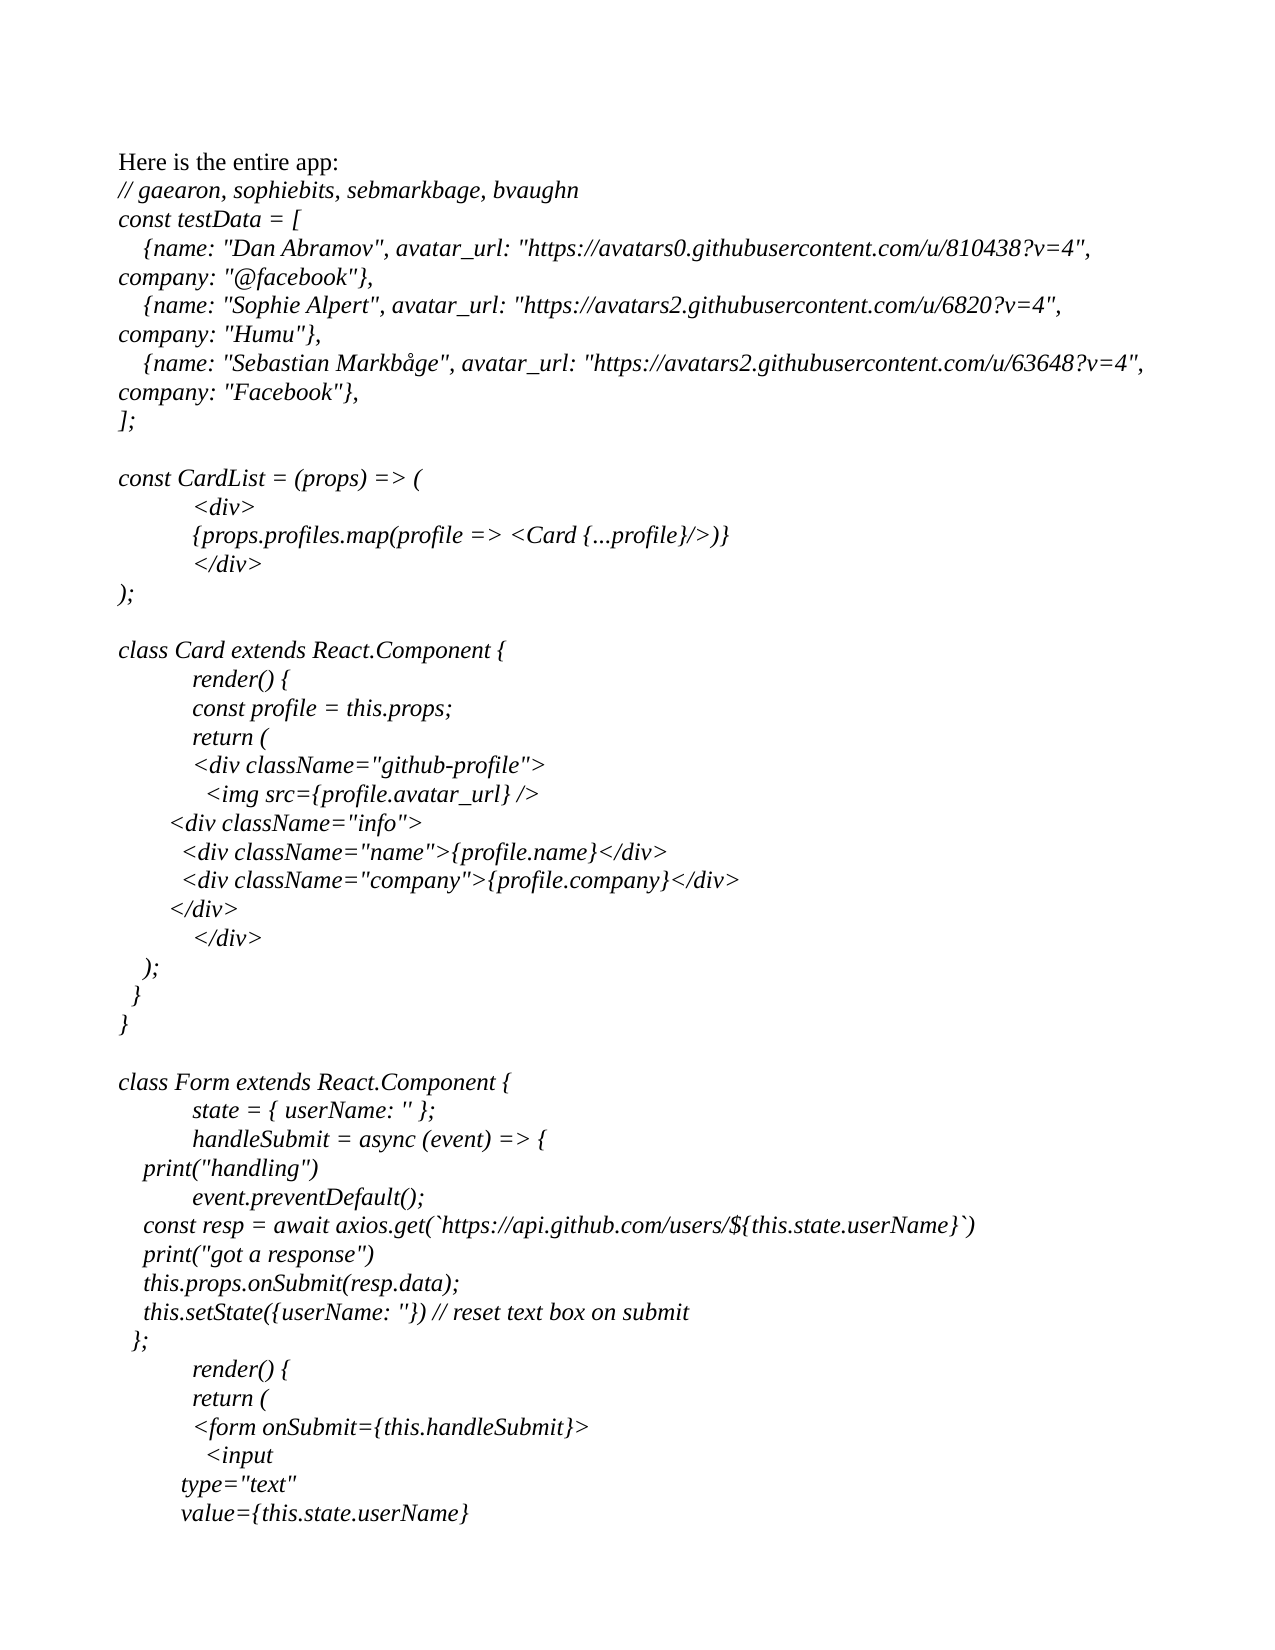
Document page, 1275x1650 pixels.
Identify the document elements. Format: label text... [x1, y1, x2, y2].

text class Card extends React.Component { [118, 636, 1157, 664]
text render() { [118, 664, 1157, 693]
text ); [118, 578, 1157, 607]
text ]; [118, 406, 1157, 434]
text <img src={profile.avatar_url} /> [118, 779, 1157, 808]
text print("handling") [118, 1153, 1157, 1182]
text } [118, 981, 1157, 1009]
text } [118, 1009, 1157, 1038]
text </div> [118, 894, 1157, 923]
text </div> [118, 923, 1157, 952]
text </div> [118, 549, 1157, 578]
text state = { userName: '' }; [118, 1096, 1157, 1124]
text <div> [118, 492, 1157, 521]
text <div className="github-profile"> [118, 751, 1157, 779]
text return ( [118, 722, 1157, 751]
text render() { [118, 1354, 1157, 1383]
text type="text" [118, 1469, 1157, 1498]
text return ( [118, 1383, 1157, 1412]
text {props.profiles.map(profile => <Card {...profile}/>)} [118, 521, 1157, 549]
text handleSubmit = async (event) => { [118, 1124, 1157, 1153]
text class Form extends React.Component { [118, 1067, 1157, 1096]
text const resp = await axios.get(`https://api.github.com/users/${this.state.userName}`) [118, 1211, 1157, 1239]
text print("got a response") [118, 1239, 1157, 1268]
text const CardList = (props) => ( [118, 463, 1157, 492]
text const testData = [ [118, 204, 1157, 233]
text <div className="company">{profile.company}</div> [118, 866, 1157, 894]
text {name: "Sophie Alpert", avatar_url: "https://avatars2.githubusercontent.com/u/6820?v=4", company: "Humu"}, [118, 291, 1157, 348]
text <div className="info"> [118, 808, 1157, 837]
text <form onSubmit={this.handleSubmit}> [118, 1412, 1157, 1441]
text const profile = this.props; [118, 693, 1157, 722]
text event.preventDefault(); [118, 1182, 1157, 1211]
text <input [118, 1441, 1157, 1469]
text this.setState({userName: ''}) // reset text box on submit [118, 1297, 1157, 1326]
text }; [118, 1326, 1157, 1354]
text this.props.onSubmit(resp.data); [118, 1268, 1157, 1297]
text value={this.state.userName} [118, 1498, 1157, 1527]
text // gaearon, sophiebits, sebmarkbage, bvaughn [118, 176, 1157, 204]
text ); [118, 952, 1157, 981]
text <div className="name">{profile.name}</div> [118, 837, 1157, 866]
text Here is the entire app: [118, 147, 1157, 176]
text {name: "Sebastian Markbåge", avatar_url: "https://avatars2.githubusercontent.com/u/63648?v=4", company: "Facebook"}, [118, 348, 1157, 406]
text {name: "Dan Abramov", avatar_url: "https://avatars0.githubusercontent.com/u/810438?v=4", company: "@facebook"}, [118, 233, 1157, 291]
